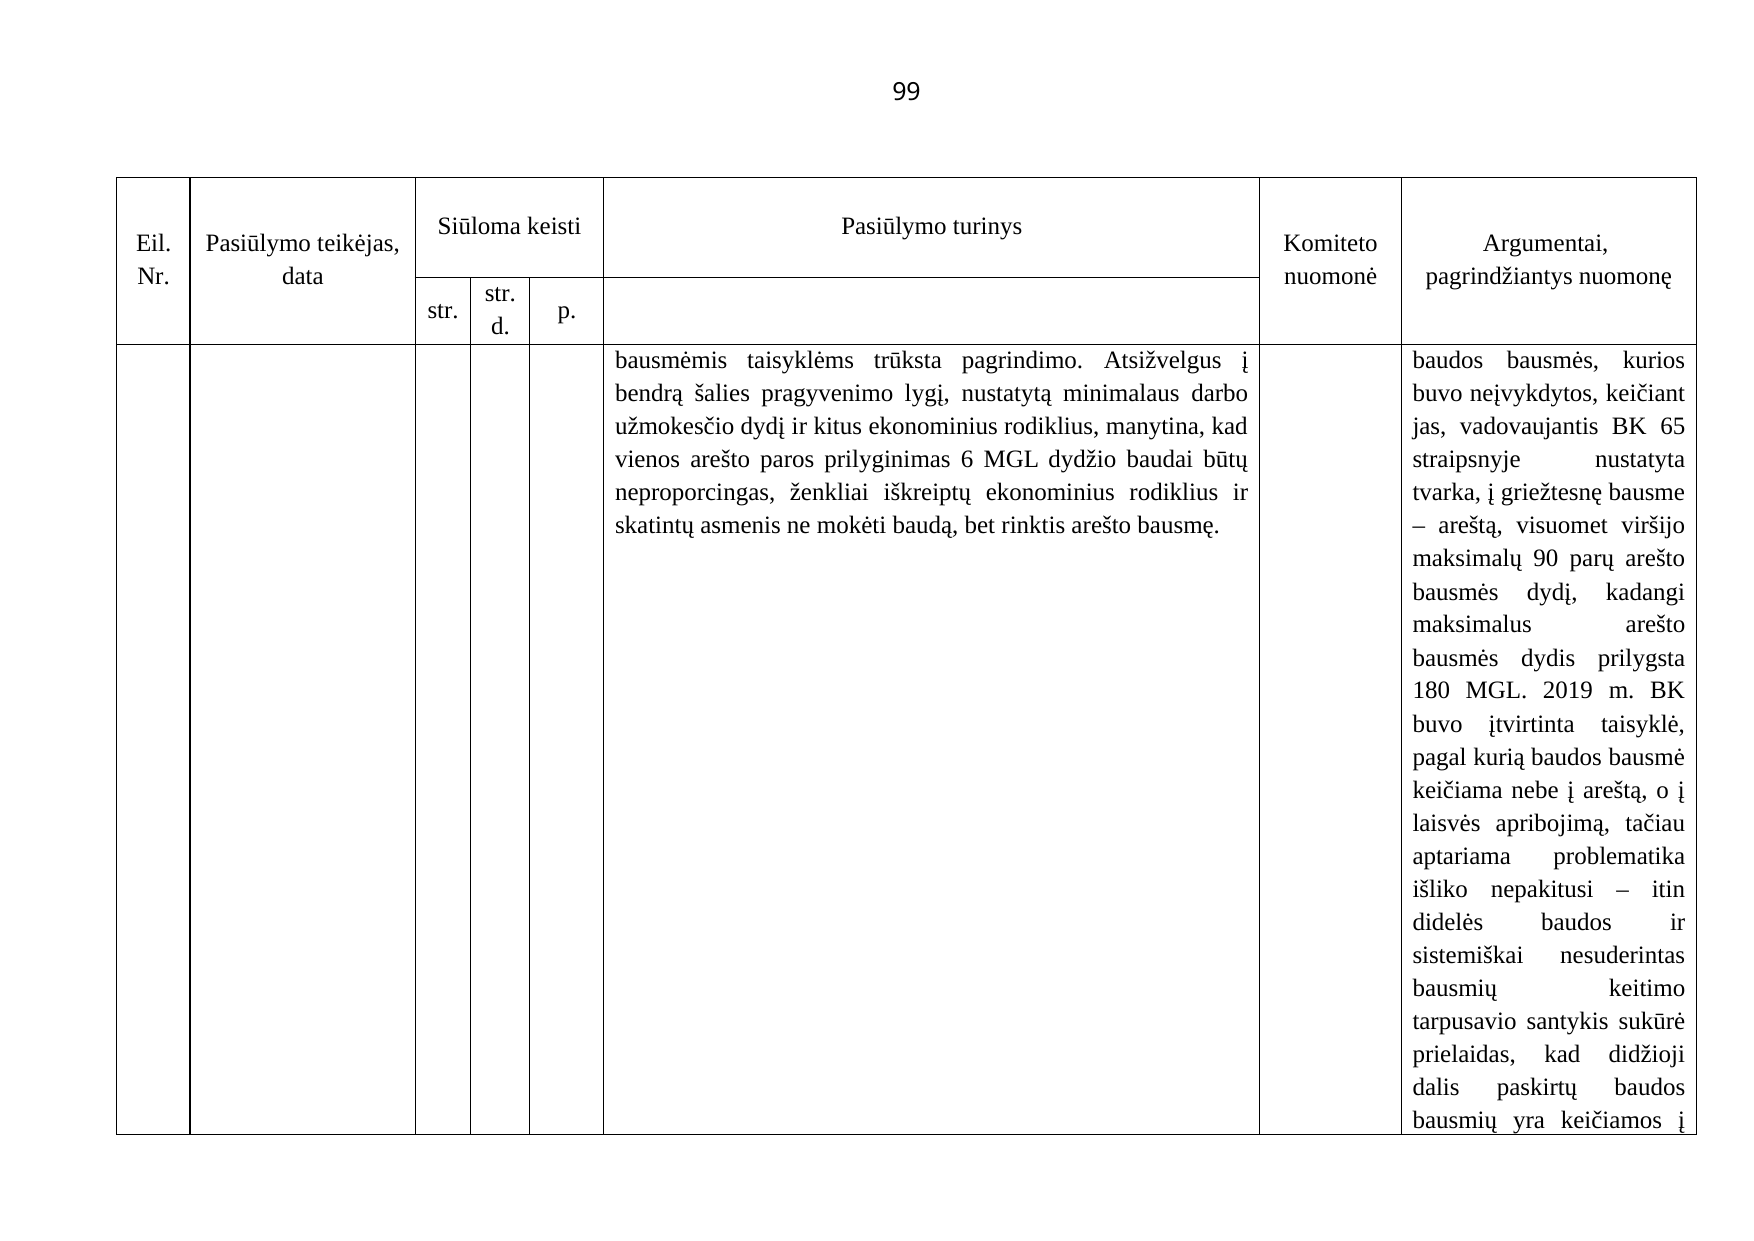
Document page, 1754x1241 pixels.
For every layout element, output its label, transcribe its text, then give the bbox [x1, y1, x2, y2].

table_cell baudos bausmės, kurios buvo neįvykdytos, keičiant jas, vadovaujantis BK 65 straipsnyje nustatyta tvarka, į griežtesnę bausme – areštą, visuomet viršijo maksimalų 90 parų arešto bausmės dydį, kadangi maksimalus arešto bausmės dydis prilygsta 180 MGL. 2019 m. BK buvo įtvirtinta taisyklė, pagal kurią baudos bausmė keičiama nebe į areštą, o į laisvės apribojimą, tačiau aptariama problematika išliko nepakitusi – itin didelės baudos ir sistemiškai nesuderintas bausmių keitimo tarpusavio santykis sukūrė prielaidas, kad didžioji dalis paskirtų baudos bausmių yra keičiamos į [1402, 345, 1696, 1134]
table_cell [191, 345, 415, 1134]
table_header Siūloma keisti [416, 178, 603, 277]
table_cell [530, 345, 603, 1134]
table_header Argumentai, pagrindžiantys nuomonę [1402, 178, 1696, 344]
table_cell [1260, 345, 1401, 1134]
table_cell str. d. [471, 278, 529, 344]
table_header Pasiūlymo turinys [604, 178, 1259, 277]
table_header Komiteto nuomonė [1260, 178, 1401, 344]
table_cell [471, 345, 529, 1134]
table_cell [416, 345, 470, 1134]
table_cell str. [416, 278, 470, 344]
table_cell [117, 345, 189, 1134]
table_cell bausmėmis taisyklėms trūksta pagrindimo. Atsižvelgus į bendrą šalies pragyvenimo lygį, nustatytą minimalaus darbo užmokesčio dydį ir kitus ekonominius rodiklius, manytina, kad vienos arešto paros prilyginimas 6 MGL dydžio baudai būtų neproporcingas, ženkliai iškreiptų ekonominius rodiklius ir skatintų asmenis ne mokėti baudą, bet rinktis arešto bausmę. [604, 345, 1259, 1134]
table_cell p. [530, 278, 603, 344]
table_cell [604, 278, 1259, 344]
table_header Pasiūlymo teikėjas, data [191, 178, 415, 344]
table_header Eil. Nr. [117, 178, 189, 344]
